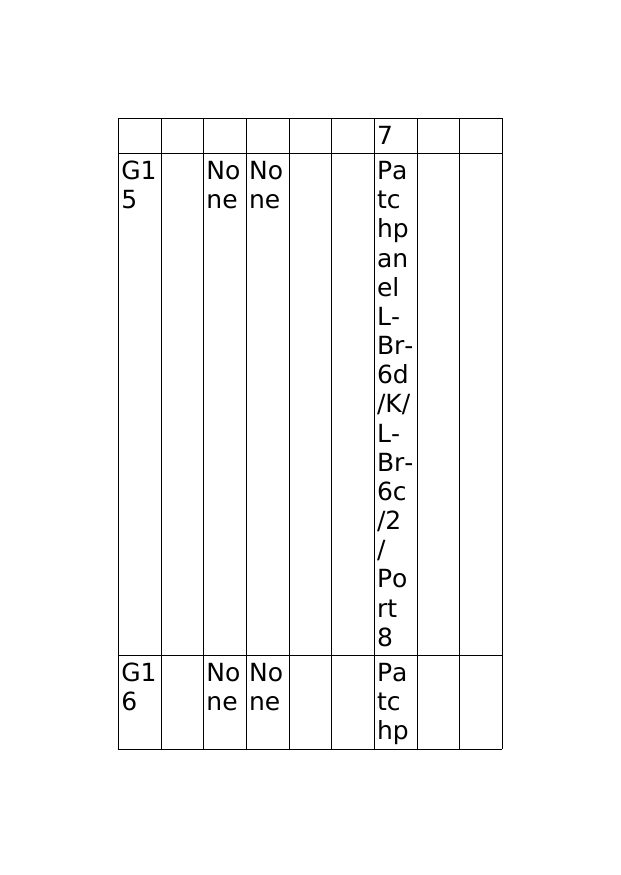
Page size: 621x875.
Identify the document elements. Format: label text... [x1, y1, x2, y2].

table_cell Patchpanel L-Br-6d/K/L-Br-6c/2 / Port 8 [375, 154, 417, 655]
table_cell [204, 119, 246, 153]
table_cell [460, 154, 502, 655]
table_cell [418, 154, 459, 655]
table_cell [119, 119, 161, 153]
table_cell G16 [119, 656, 161, 748]
table_cell [290, 119, 331, 153]
table_cell [162, 119, 203, 153]
table_cell [418, 119, 459, 153]
table_cell [332, 154, 374, 655]
table_cell [332, 119, 374, 153]
table_cell Patchp [375, 656, 417, 748]
table_cell 7 [375, 119, 417, 153]
table_cell None [247, 154, 289, 655]
table_cell None [204, 656, 246, 748]
table_cell [247, 119, 289, 153]
table_cell [290, 154, 331, 655]
table_cell [460, 656, 502, 748]
table_cell [460, 119, 502, 153]
table_cell G15 [119, 154, 161, 655]
table_cell None [204, 154, 246, 655]
table_cell [332, 656, 374, 748]
table_cell [290, 656, 331, 748]
table_cell [162, 154, 203, 655]
table_cell None [247, 656, 289, 748]
table_cell [162, 656, 203, 748]
table_cell [418, 656, 459, 748]
